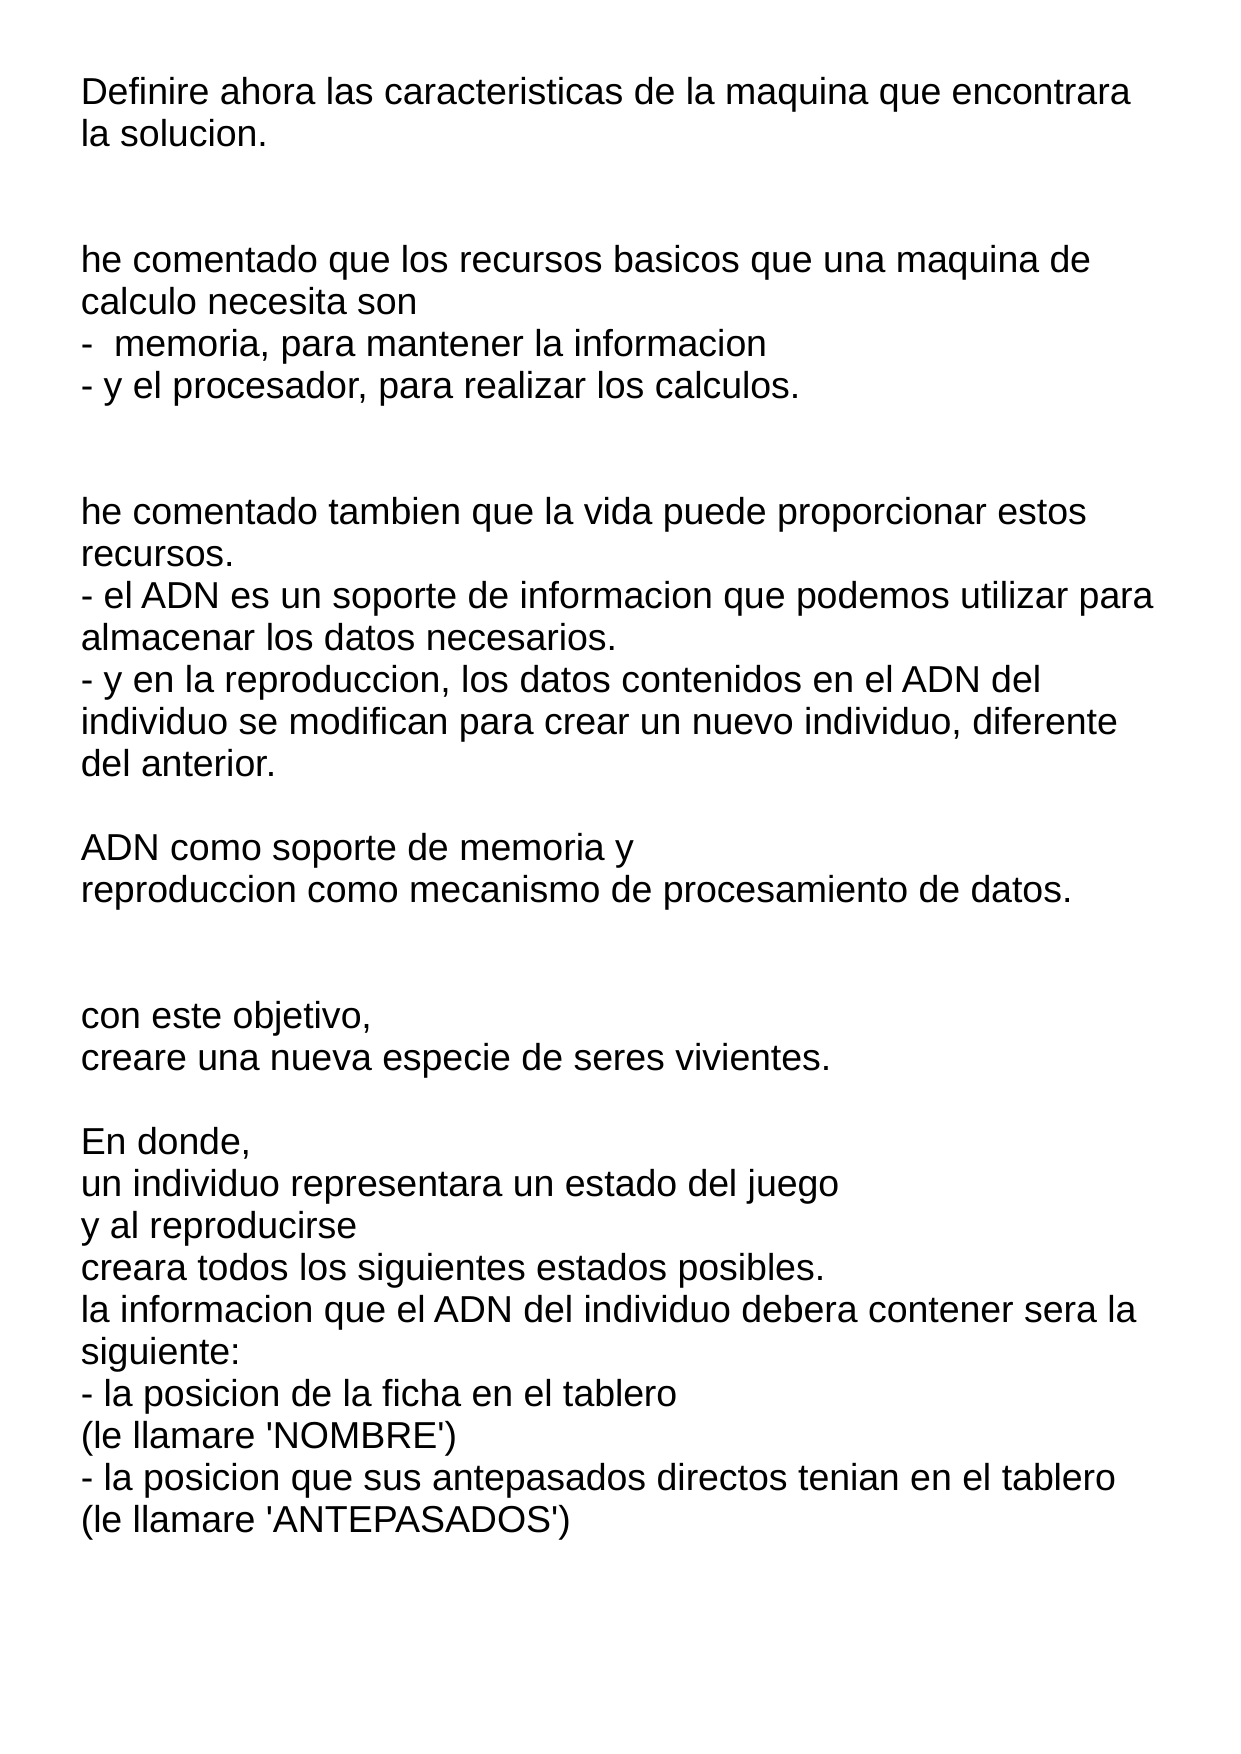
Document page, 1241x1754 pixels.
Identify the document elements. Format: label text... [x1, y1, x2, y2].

text_box Definire ahora las caracteristicas de la maquina que encontrara la solucion. he comentado que los recursos basicos que una maquina de calculo necesita son - memoria, para mantener la informacion - y el procesador, para realizar los calculos. he comentado tambien que la vida puede proporcionar estos recursos. - el ADN es un soporte de informacion que podemos utilizar para almacenar los datos necesarios. - y en la reproduccion, los datos contenidos en el ADN del individuo se modifican para crear un nuevo individuo, diferente del anterior. ADN como soporte de memoria y reproduccion como mecanismo de procesamiento de datos. con este objetivo, creare una nueva especie de seres vivientes. En donde, un individuo representara un estado del juego y al reproducirse creara todos los siguientes estados posibles. la informacion que el ADN del individuo debera contener sera la siguiente: - la posicion de la ficha en el tablero (le llamare 'NOMBRE') - la posicion que sus antepasados directos tenian en el tablero (le llamare 'ANTEPASADOS') [66, 63, 1182, 1590]
